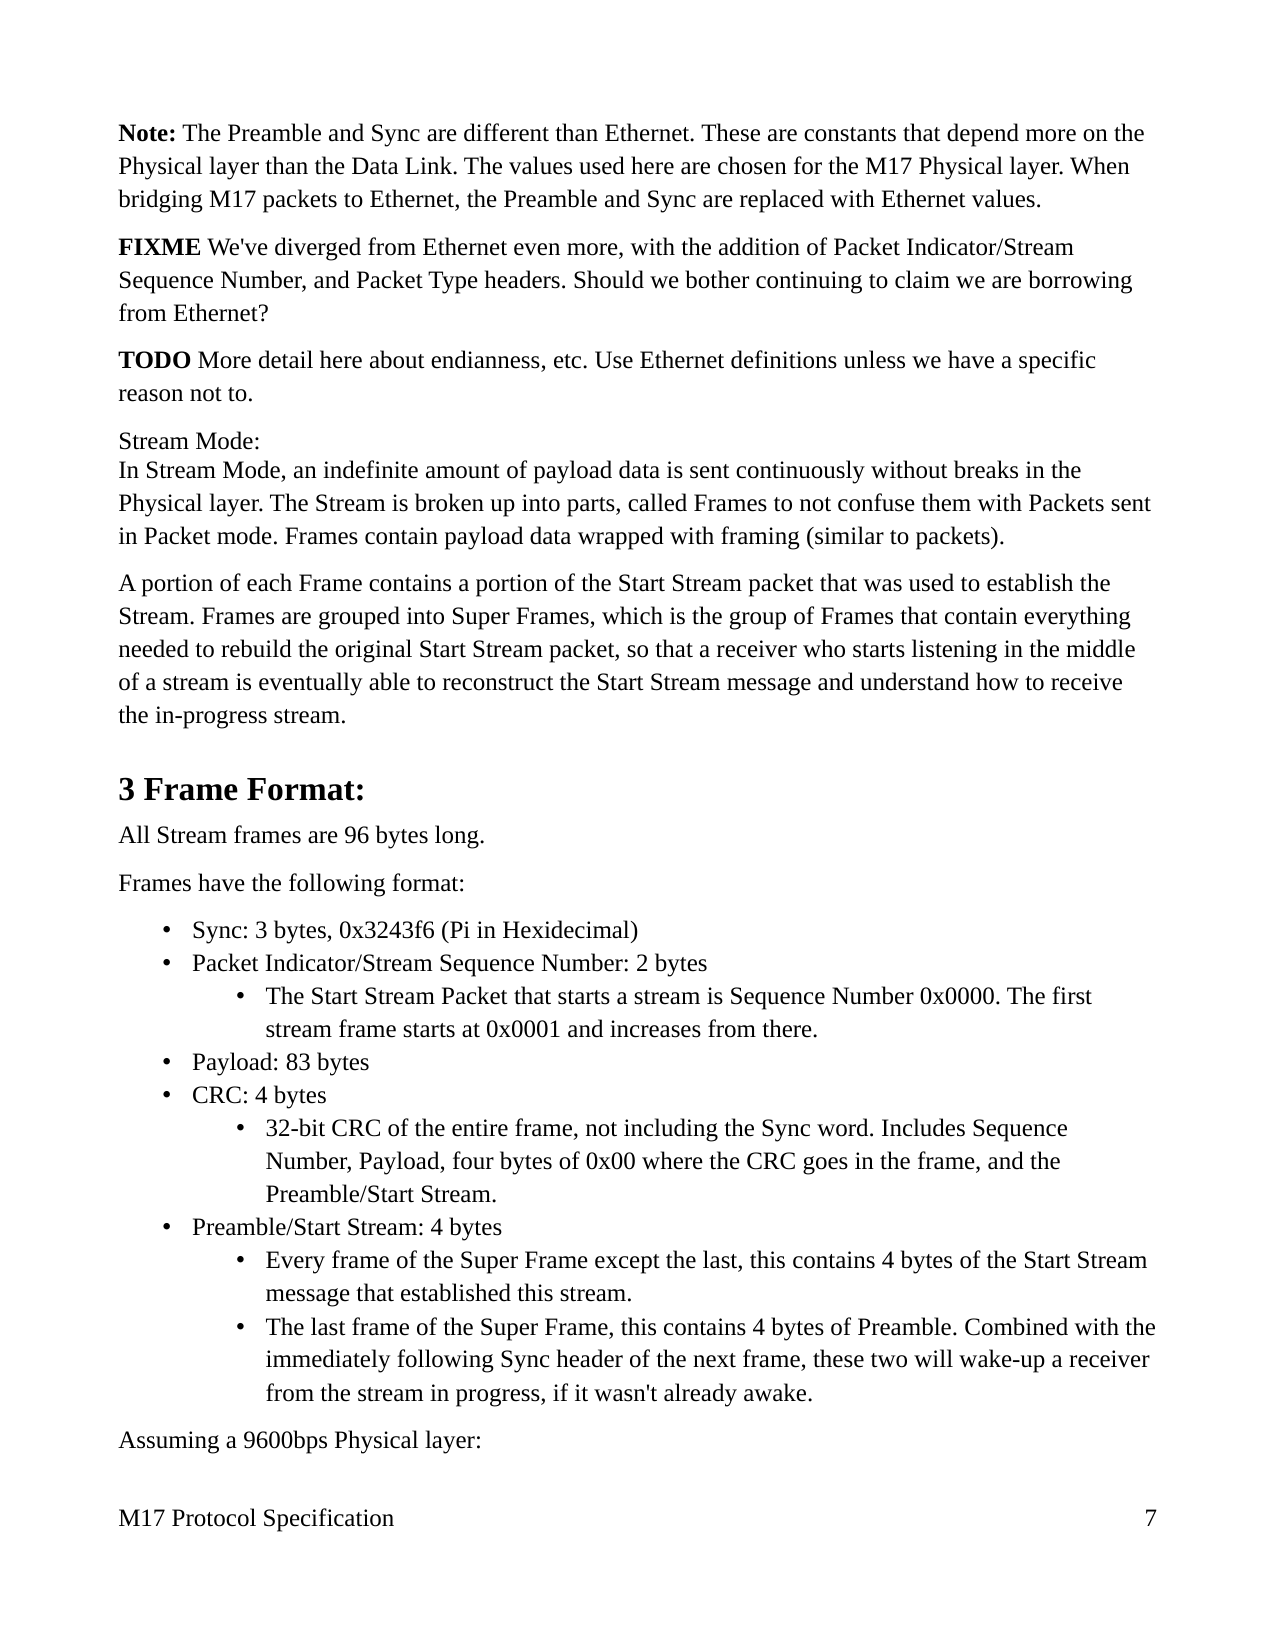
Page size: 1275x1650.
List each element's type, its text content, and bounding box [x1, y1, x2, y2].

text In Stream Mode, an indefinite amount of payload data is sent continuously without breaks in the Physical layer. The Stream is broken up into parts, called Frames to not confuse them with Packets sent in Packet mode. Frames contain payload data wrapped with framing (similar to packets). [118, 455, 1157, 549]
text A portion of each Frame contains a portion of the Start Stream packet that was used to establish the Stream. Frames are grouped into Super Frames, which is the group of Frames that contain everything needed to rebuild the original Start Stream packet, so that a receiver who starts listening in the middle of a stream is eventually able to reconstruct the Start Stream message and understand how to receive the in-progress stream. [118, 568, 1157, 729]
list Packet Indicator/Stream Sequence Number: 2 bytes [162, 948, 1157, 977]
list Sync: 3 bytes, 0x3243f6 (Pi in Hexidecimal) [162, 915, 1157, 944]
list Every frame of the Super Frame except the last, this contains 4 bytes of the Start Stream message that established this stream. [236, 1246, 1157, 1307]
text Stream Mode: [118, 426, 1157, 455]
list CRC: 4 bytes [162, 1080, 1157, 1109]
text Assuming a 9600bps Physical layer: [118, 1425, 1157, 1454]
text TODO More detail here about endianness, etc. Use Ethernet definitions unless we have a specific reason not to. [118, 345, 1157, 407]
text FIXME We've diverged from Ethernet even more, with the addition of Packet Indicator/Stream Sequence Number, and Packet Type headers. Should we bother continuing to claim we are borrowing from Ethernet? [118, 232, 1157, 327]
text All Stream frames are 96 bytes long. [118, 820, 1157, 849]
list Payload: 83 bytes [162, 1047, 1157, 1076]
subtitle 3 Frame Format: [118, 769, 1157, 808]
list The last frame of the Super Frame, this contains 4 bytes of Preamble. Combined with the immediately following Sync header of the next frame, these two will wake-up a receiver from the stream in progress, if it wasn't already awake. [236, 1312, 1157, 1406]
text Note: The Preamble and Sync are different than Ethernet. These are constants that depend more on the Physical layer than the Data Link. The values used here are chosen for the M17 Physical layer. When bridging M17 packets to Ethernet, the Preamble and Sync are replaced with Ethernet values. [118, 118, 1157, 213]
text Frames have the following format: [118, 868, 1157, 896]
list Preamble/Start Stream: 4 bytes [162, 1212, 1157, 1241]
list The Start Stream Packet that starts a stream is Sequence Number 0x0000. The first stream frame starts at 0x0001 and increases from there. [236, 981, 1157, 1043]
list 32-bit CRC of the entire frame, not including the Sync word. Includes Sequence Number, Payload, four bytes of 0x00 where the CRC goes in the frame, and the Preamble/Start Stream. [236, 1113, 1157, 1208]
